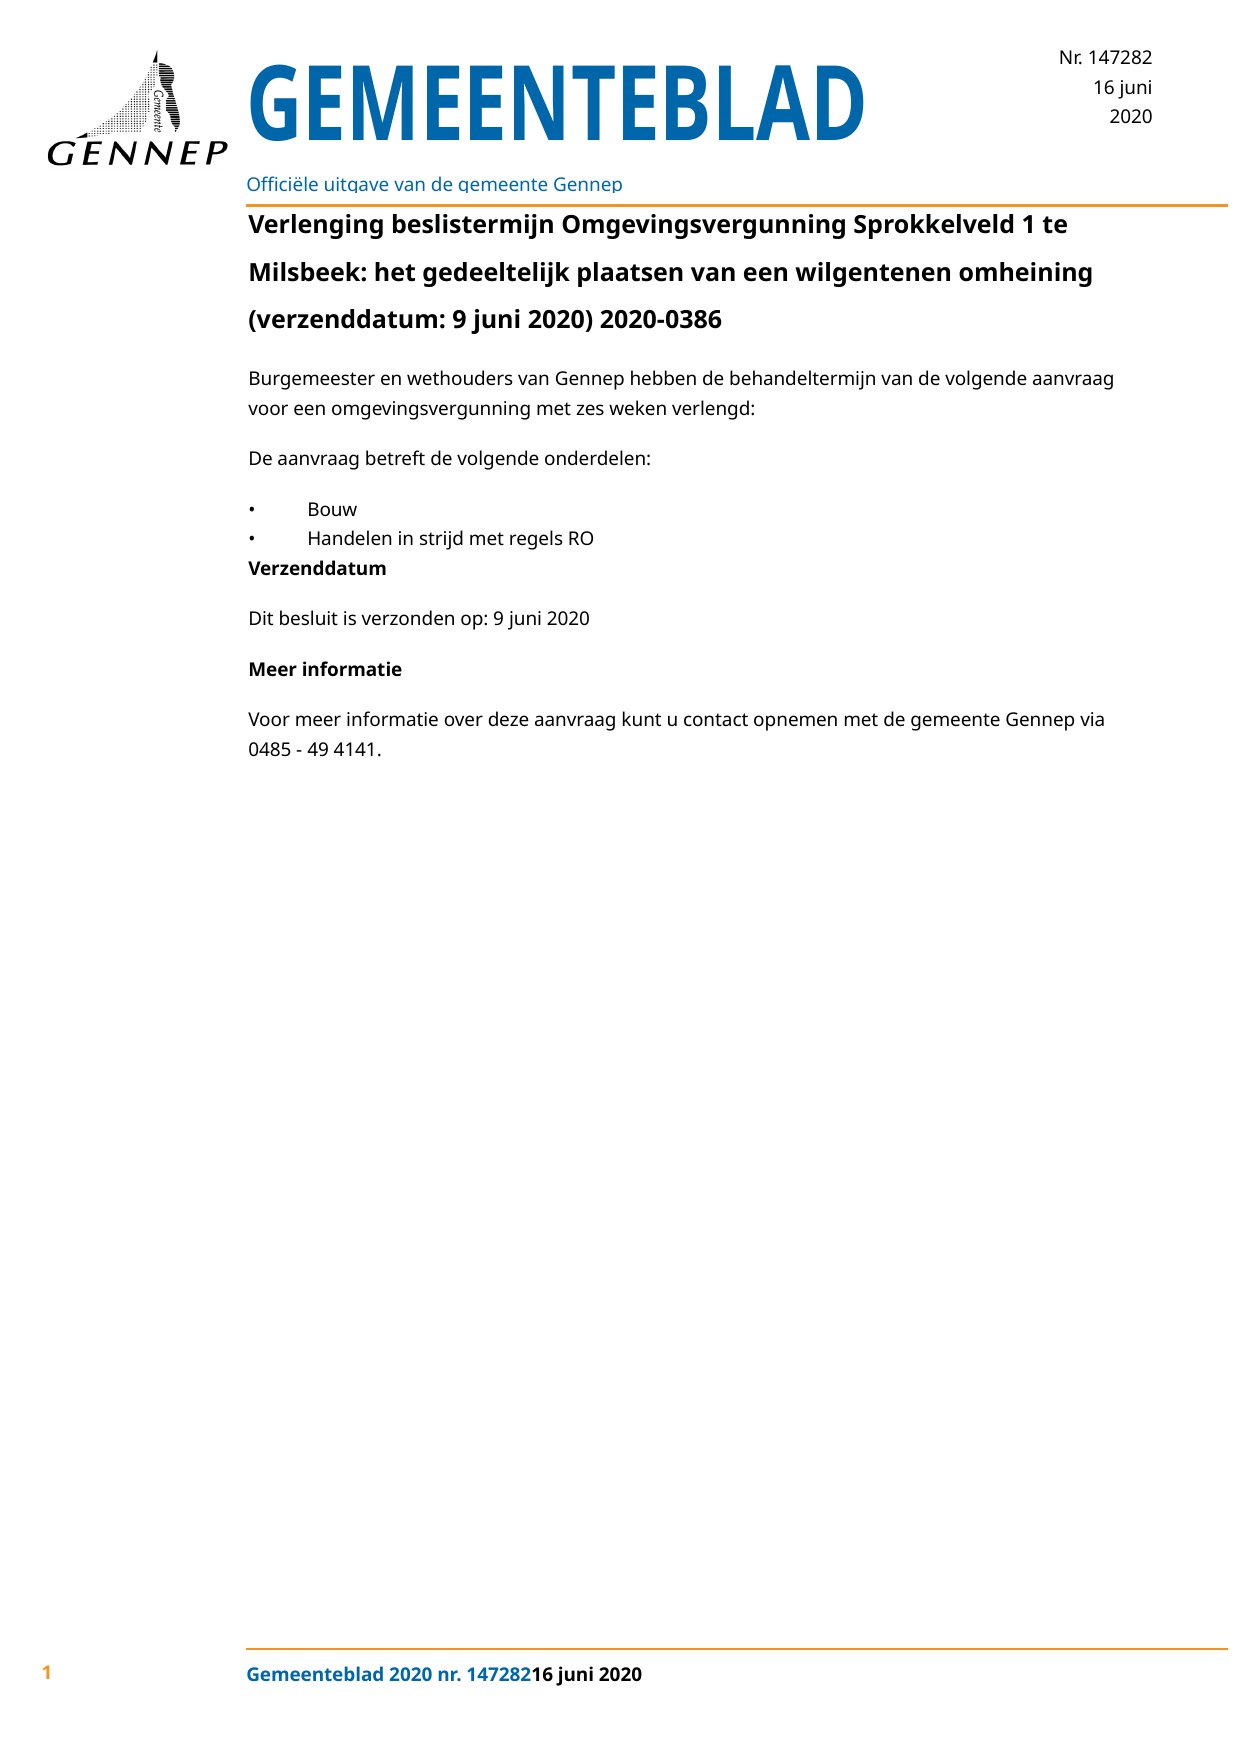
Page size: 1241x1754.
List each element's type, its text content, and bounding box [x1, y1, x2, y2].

picture [41, 47, 231, 172]
text Verlenging beslistermijn Omgevingsvergunning Sprokkelveld 1 te Milsbeek: het gedeeltelijk plaatsen van een wilgentenen omheining (verzenddatum: 9 juni 2020) 2020-0386 [248, 207, 1152, 336]
text Voor meer informatie over deze aanvraag kunt u contact opnemen met de gemeente Gennep via 0485 - 49 4141. [248, 706, 1152, 762]
text De aanvraag betreft de volgende onderdelen: [248, 446, 1152, 471]
text Meer informatie [248, 656, 1152, 682]
text Burgemeester en wethouders van Gennep hebben de behandeltermijn van de volgende aanvraag voor een omgevingsvergunning met zes weken verlengd: [248, 366, 1152, 421]
text Verzenddatum [248, 555, 1152, 581]
list Handelen in strijd met regels RO [248, 526, 1152, 551]
text Dit besluit is verzonden op: 9 juni 2020 [248, 606, 1152, 631]
list Bouw [248, 496, 1152, 522]
